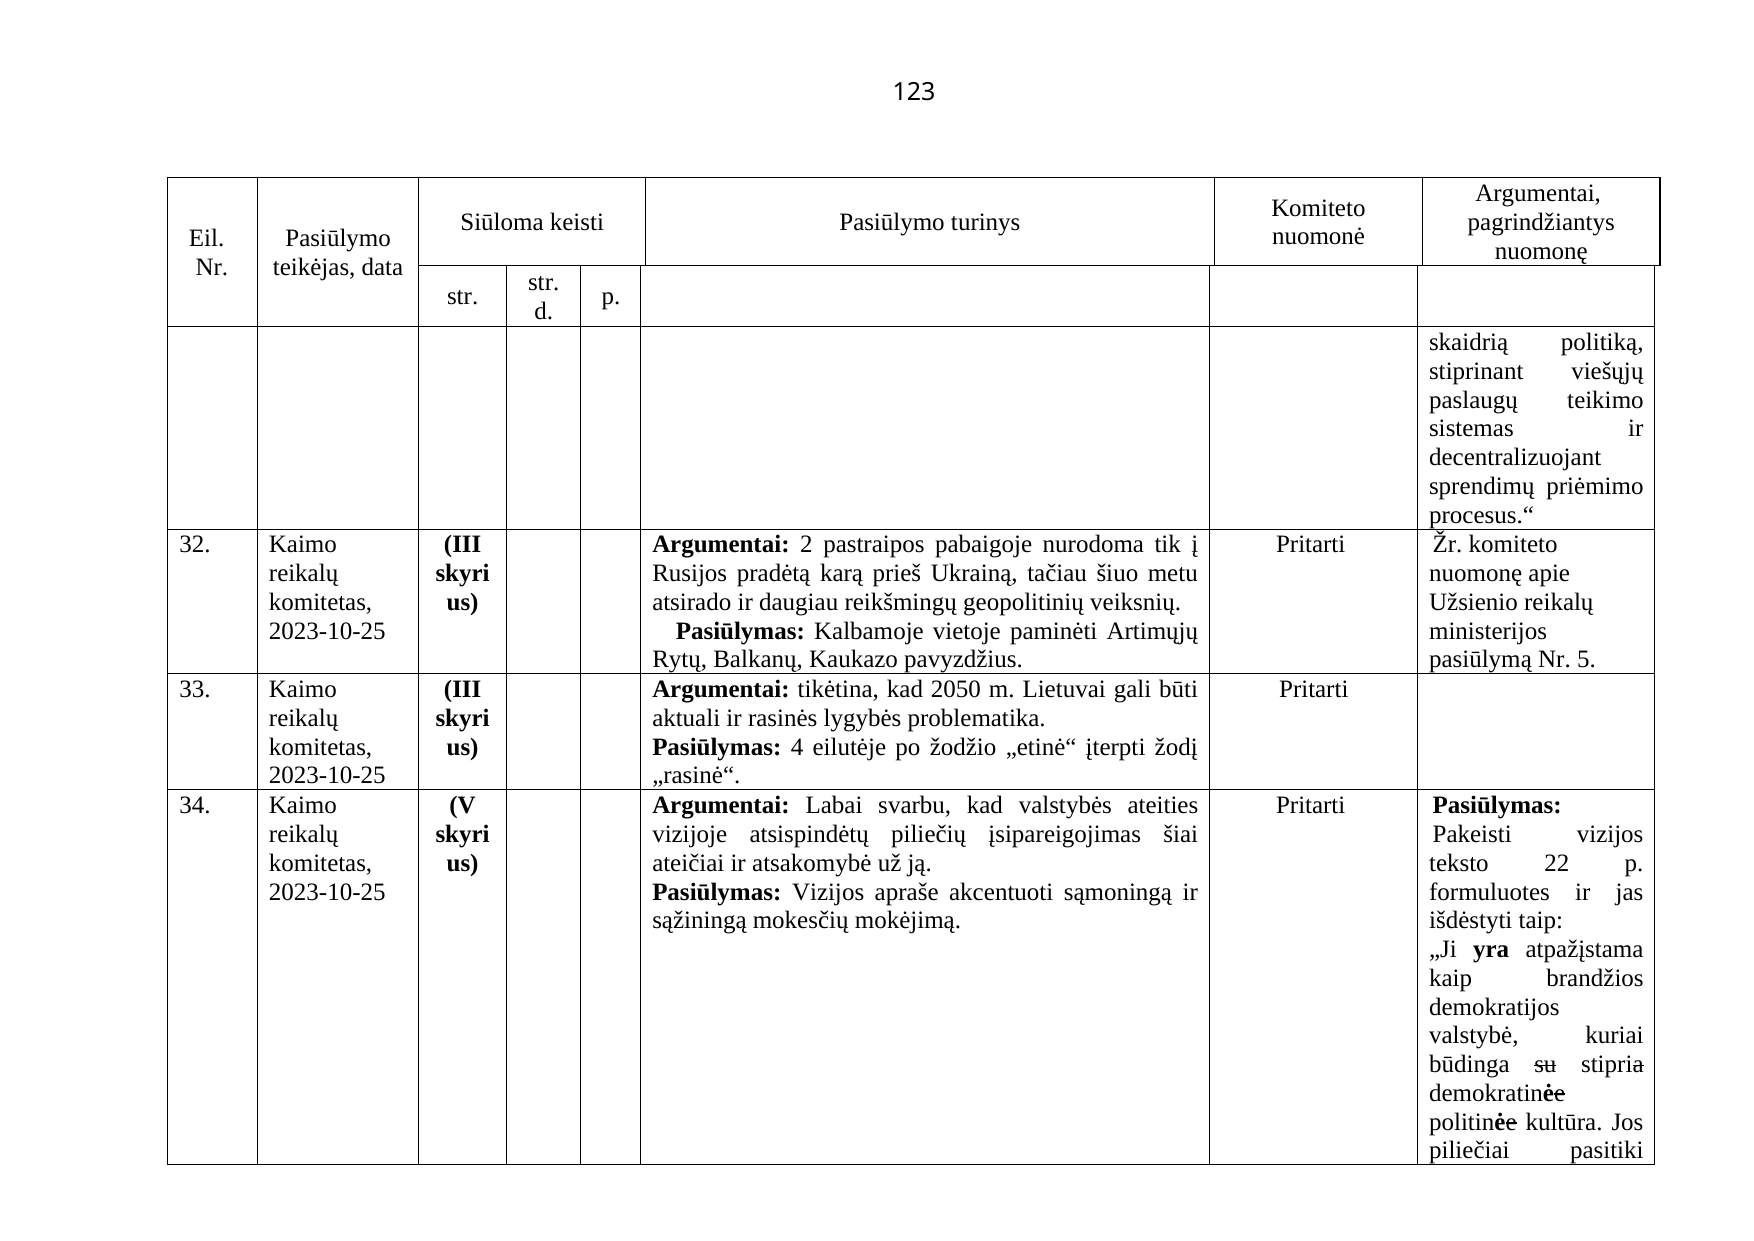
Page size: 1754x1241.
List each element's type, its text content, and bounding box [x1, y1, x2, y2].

table_cell [1418, 266, 1654, 326]
table_cell 32. [168, 530, 257, 673]
table_cell Kaimo reikalų komitetas, 2023-10-25 [258, 790, 418, 1164]
table_cell Pritarti [1210, 790, 1417, 1164]
table_header Eil. Nr. [168, 178, 257, 326]
table_cell str. [419, 266, 506, 326]
table_cell Žr. komiteto nuomonę apie Užsienio reikalų ministerijos pasiūlymą Nr. 5. [1418, 530, 1654, 673]
table_cell [507, 530, 580, 673]
table_cell [507, 327, 580, 528]
table_cell [1418, 674, 1654, 789]
table_cell (V skyrius) [419, 790, 506, 1164]
table_cell p. [581, 266, 640, 326]
table_cell skaidrią politiką, stiprinant viešųjų paslaugų teikimo sistemas ir decentralizuojant sprendimų priėmimo procesus.“ [1418, 327, 1654, 528]
table_cell 33. [168, 674, 257, 789]
table_cell Pritarti [1210, 530, 1417, 673]
table_cell [581, 790, 640, 1164]
table_cell [1655, 789, 1660, 1164]
table_cell [1655, 529, 1660, 673]
table_cell Kaimo reikalų komitetas, 2023-10-25 [258, 530, 418, 673]
table_cell Argumentai: 2 pastraipos pabaigoje nurodoma tik į Rusijos pradėtą karą prieš Ukrainą, tačiau šiuo metu atsirado ir daugiau reikšmingų geopolitinių veiksnių. Pasiūlymas: Kalbamoje vietoje paminėti Artimųjų Rytų, Balkanų, Kaukazo pavyzdžius. [641, 530, 1209, 673]
table_cell [1655, 266, 1660, 326]
table_cell Pasiūlymas: Pakeisti vizijos teksto 22 p. formuluotes ir jas išdėstyti taip: „Ji yra atpažįstama kaip brandžios demokratijos valstybė, kuriai būdinga su stipria demokratinėe politinėe kultūra. Jos piliečiai pasitiki [1418, 790, 1654, 1164]
table_cell 34. [168, 790, 257, 1164]
table_cell [507, 674, 580, 789]
table_cell [1210, 327, 1417, 528]
table_cell [1210, 266, 1417, 326]
table_cell [641, 327, 1209, 528]
table_header Pasiūlymo turinys [646, 178, 1214, 264]
table_cell [581, 674, 640, 789]
table_header Pasiūlymo teikėjas, data [258, 178, 418, 326]
table_cell (III skyrius) [419, 530, 506, 673]
table_cell [258, 327, 418, 528]
table_header Argumentai, pagrindžiantys nuomonę [1423, 178, 1659, 264]
table_cell [507, 790, 580, 1164]
table_cell [1655, 673, 1660, 789]
table_header Siūloma keisti [419, 178, 645, 264]
table_cell [419, 327, 506, 528]
table_cell [581, 530, 640, 673]
table_cell Argumentai: Labai svarbu, kad valstybės ateities vizijoje atsispindėtų piliečių įsipareigojimas šiai ateičiai ir atsakomybė už ją. Pasiūlymas: Vizijos apraše akcentuoti sąmoningą ir sąžiningą mokesčių mokėjimą. [641, 790, 1209, 1164]
table_cell str. d. [507, 266, 580, 326]
table_cell [641, 266, 1209, 326]
table_cell (III skyrius) [419, 674, 506, 789]
table_header Komiteto nuomonė [1215, 178, 1422, 264]
table_cell [168, 327, 257, 528]
table_cell Kaimo reikalų komitetas, 2023-10-25 [258, 674, 418, 789]
table_cell [581, 327, 640, 528]
table_cell Argumentai: tikėtina, kad 2050 m. Lietuvai gali būti aktuali ir rasinės lygybės problematika. Pasiūlymas: 4 eilutėje po žodžio „etinė“ įterpti žodį „rasinė“. [641, 674, 1209, 789]
table_cell Pritarti [1210, 674, 1417, 789]
table_cell [1655, 326, 1660, 528]
